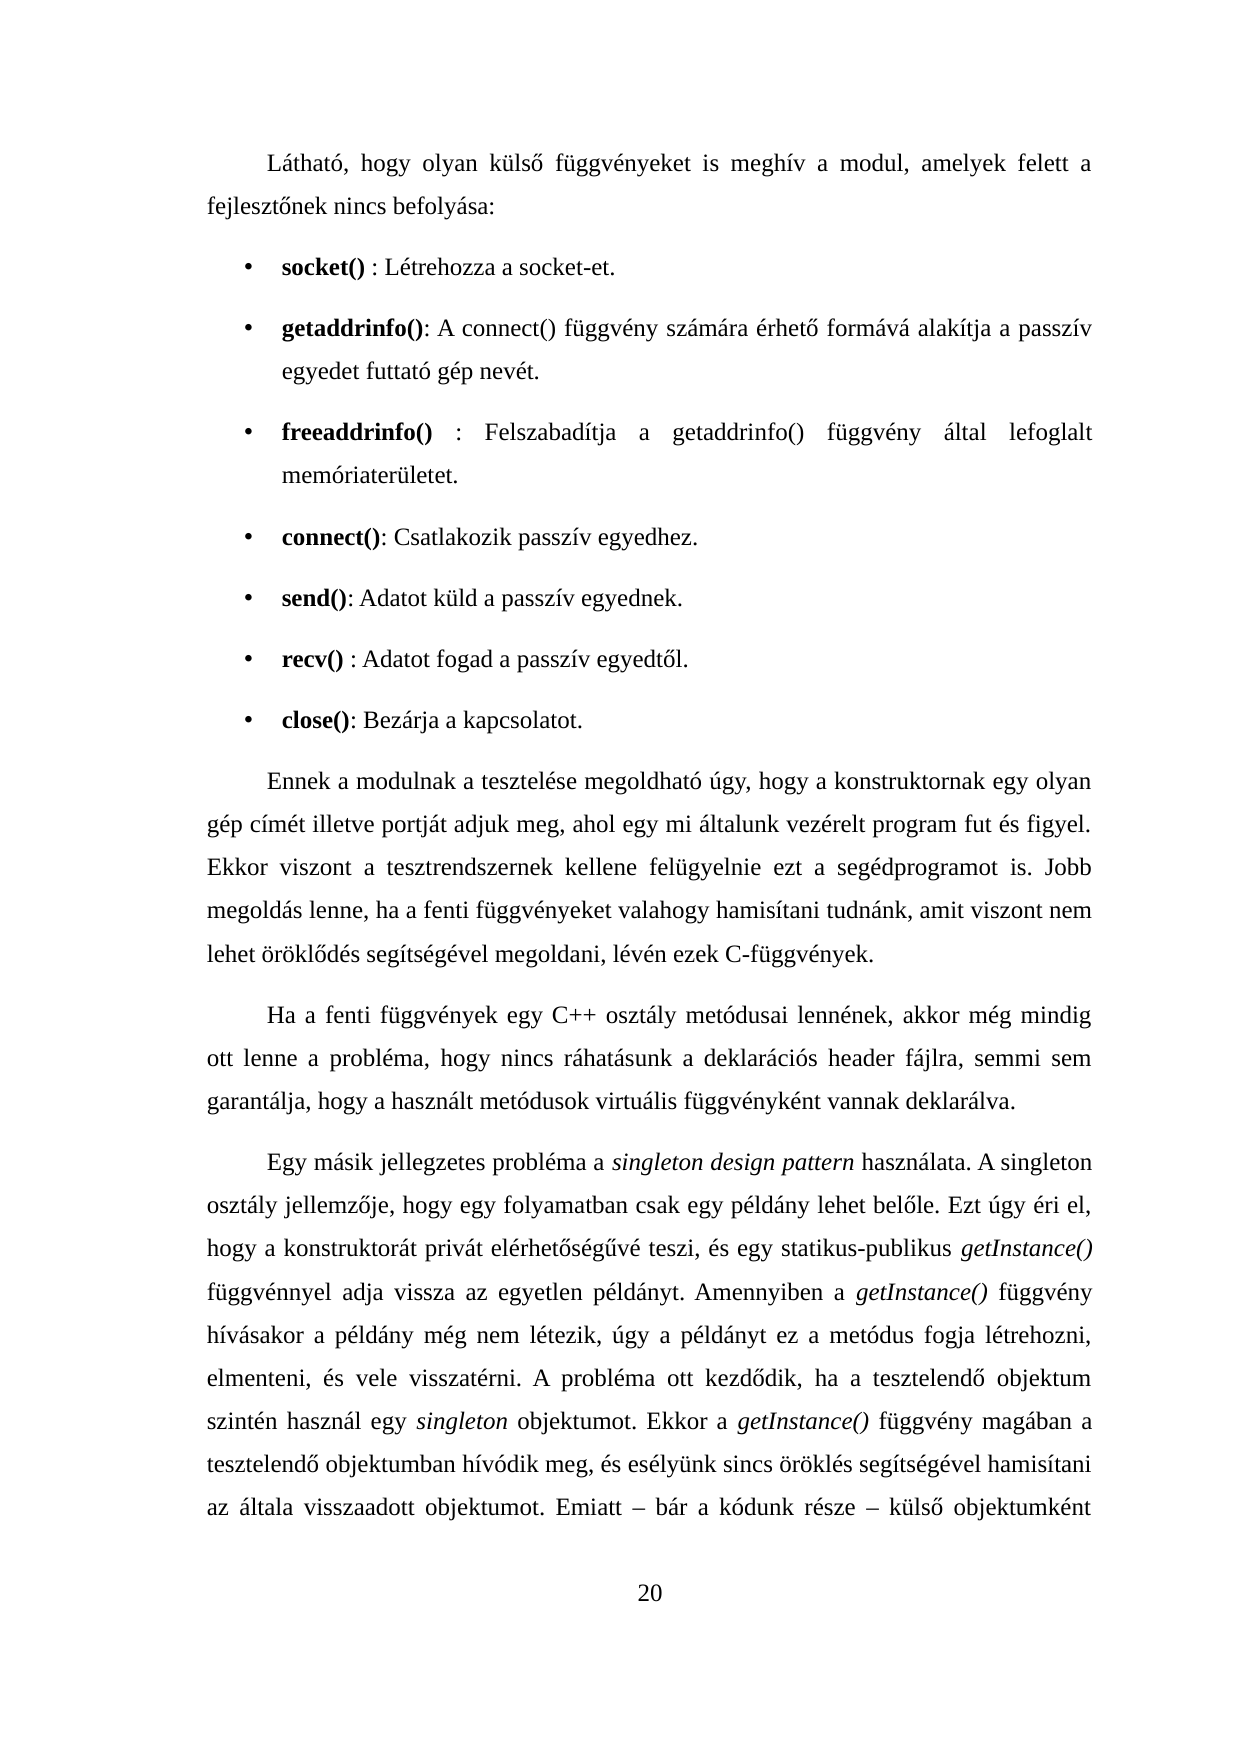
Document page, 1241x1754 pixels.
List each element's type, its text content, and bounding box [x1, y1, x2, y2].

list freeaddrinfo() : Felszabadítja a getaddrinfo() függvény által lefoglalt memóriaterületet. [244, 417, 1093, 489]
list socket() : Létrehozza a socket-et. [244, 252, 1093, 281]
text Látható, hogy olyan külső függvényeket is meghív a modul, amelyek felett a fejlesztőnek nincs befolyása: [207, 148, 1093, 219]
text Ennek a modulnak a tesztelése megoldható úgy, hogy a konstruktornak egy olyan gép címét illetve portját adjuk meg, ahol egy mi általunk vezérelt program fut és figyel. Ekkor viszont a tesztrendszernek kellene felügyelnie ezt a segédprogramot is. Jobb megoldás lenne, ha a fenti függvényeket valahogy hamisítani tudnánk, amit viszont nem lehet öröklődés segítségével megoldani, lévén ezek C-függvények. [207, 766, 1093, 967]
text Ha a fenti függvények egy C++ osztály metódusai lennének, akkor még mindig ott lenne a probléma, hogy nincs ráhatásunk a deklarációs header fájlra, semmi sem garantálja, hogy a használt metódusok virtuális függvényként vannak deklarálva. [207, 1000, 1093, 1115]
list send(): Adatot küld a passzív egyednek. [244, 583, 1093, 611]
text Egy másik jellegzetes probléma a singleton design pattern használata. A singleton osztály jellemzője, hogy egy folyamatban csak egy példány lehet belőle. Ezt úgy éri el, hogy a konstruktorát privát elérhetőségűvé teszi, és egy statikus-publikus getInstance() függvénnyel adja vissza az egyetlen példányt. Amennyiben a getInstance() függvény hívásakor a példány még nem létezik, úgy a példányt ez a metódus fogja létrehozni, elmenteni, és vele visszatérni. A probléma ott kezdődik, ha a tesztelendő objektum szintén használ egy singleton objektumot. Ekkor a getInstance() függvény magában a tesztelendő objektumban hívódik meg, és esélyünk sincs öröklés segítségével hamisítani az általa visszaadott objektumot. Emiatt – bár a kódunk része – külső objektumként [207, 1147, 1093, 1521]
list recv() : Adatot fogad a passzív egyedtől. [244, 644, 1093, 673]
list close(): Bezárja a kapcsolatot. [244, 705, 1093, 734]
list getaddrinfo(): A connect() függvény számára érhető formává alakítja a passzív egyedet futtató gép nevét. [244, 313, 1093, 385]
list connect(): Csatlakozik passzív egyedhez. [244, 522, 1093, 550]
